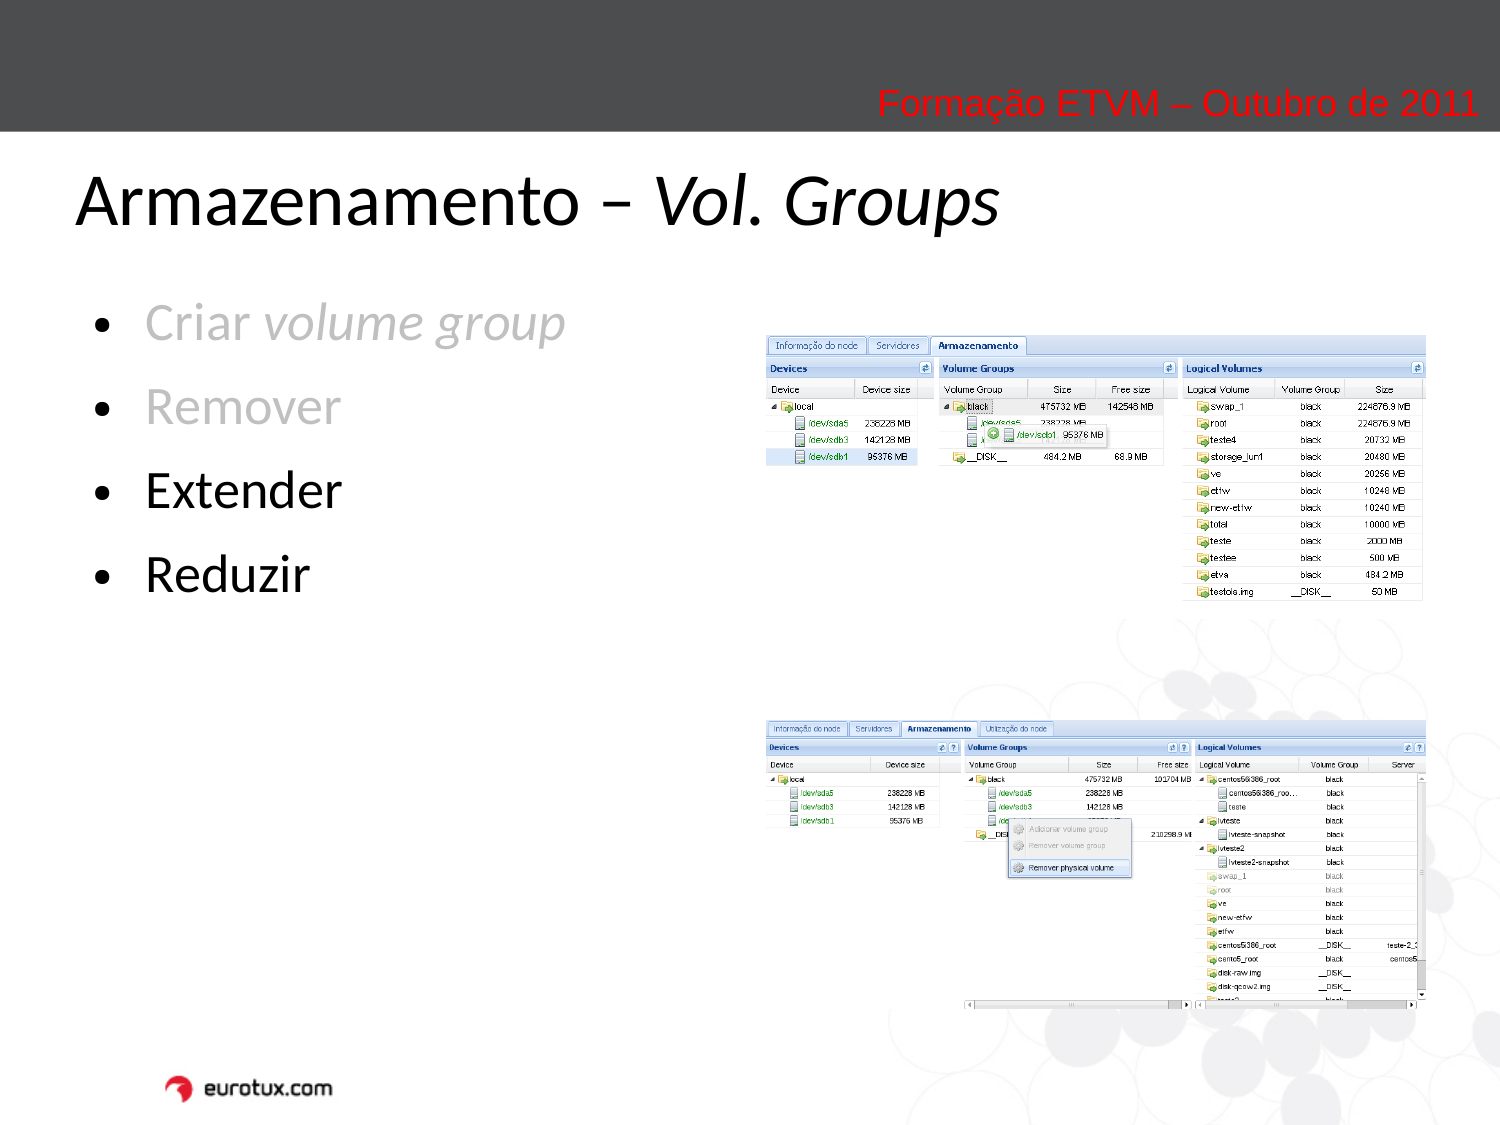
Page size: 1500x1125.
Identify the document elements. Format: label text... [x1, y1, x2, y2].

list Criar volume group Remover Extender Reduzir [75, 299, 734, 1043]
title Armazenamento – Vol. Groups [75, 112, 1425, 301]
picture [0, 0, 1500, 1125]
